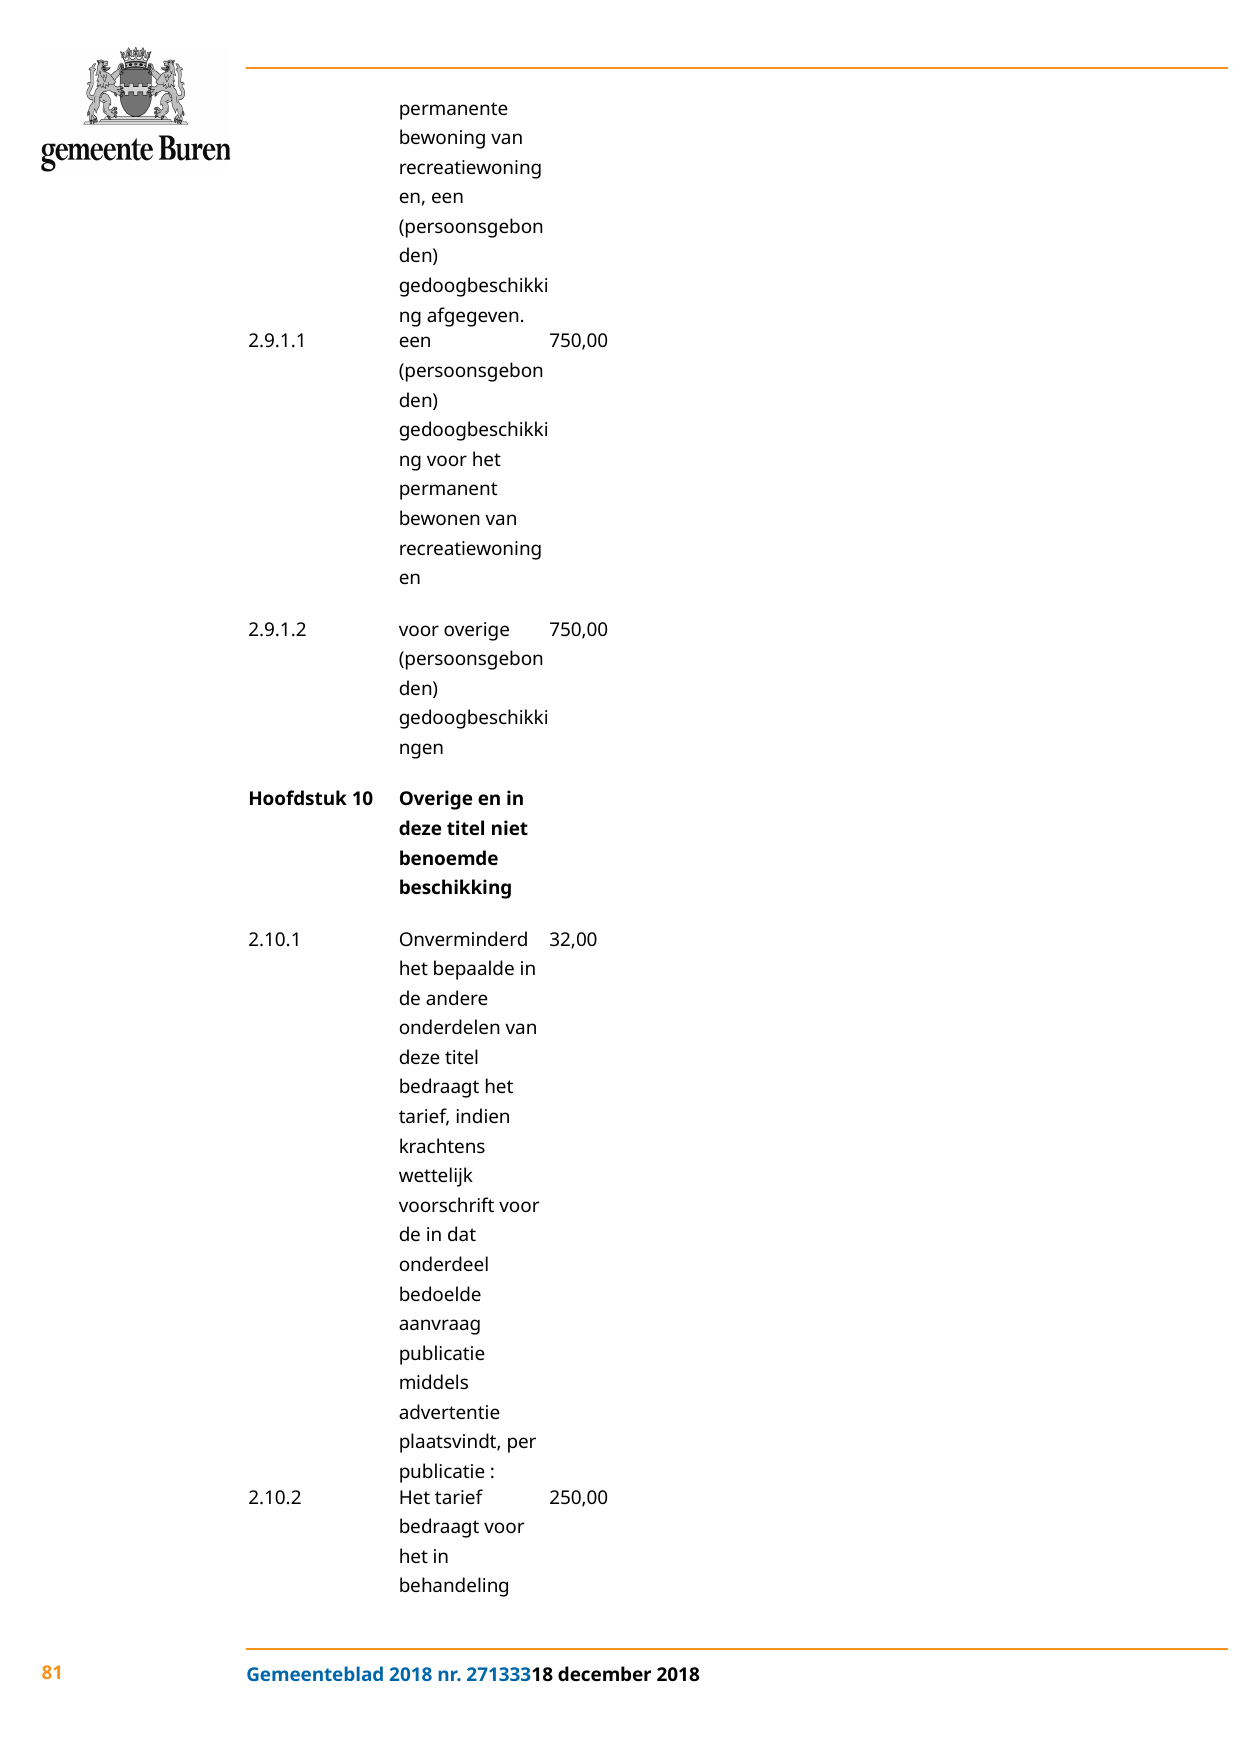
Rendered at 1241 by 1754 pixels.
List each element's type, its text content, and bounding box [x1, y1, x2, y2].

table_cell [399, 760, 549, 786]
table_cell 32,00 [549, 926, 700, 1484]
table_cell [399, 590, 549, 616]
table_cell [248, 95, 398, 328]
table_cell [549, 760, 700, 786]
table_cell [399, 900, 549, 926]
table_cell [850, 900, 1001, 926]
table_cell [549, 786, 700, 900]
table_cell 750,00 [549, 328, 700, 590]
table_cell Het tarief bedraagt voor het in behandeling [399, 1484, 549, 1598]
table_cell Onverminderd het bepaalde in de andere onderdelen van deze titel bedraagt het tarief, indien krachtens wettelijk voorschrift voor de in dat onderdeel bedoelde aanvraag publicatie middels advertentie plaatsvindt, per publicatie : [399, 926, 549, 1484]
picture [41, 47, 231, 172]
table_cell 750,00 [549, 616, 700, 760]
table_cell [1001, 900, 1152, 926]
table_cell [700, 760, 850, 786]
table_cell [700, 900, 850, 926]
table_cell 2.10.2 [248, 1484, 398, 1598]
table_cell [850, 760, 1001, 786]
table_cell [248, 760, 398, 786]
table_cell 250,00 [549, 1484, 700, 1598]
table_cell 2.9.1.1 [248, 328, 398, 590]
table_cell 2.10.1 [248, 926, 398, 1484]
table_cell [248, 900, 398, 926]
table_cell [549, 900, 700, 926]
table_cell [549, 95, 700, 328]
table_cell een (persoonsgebonden) gedoogbeschikking voor het permanent bewonen van recreatiewoningen [399, 328, 549, 590]
table_cell Hoofdstuk 10 [248, 786, 398, 900]
table_cell [549, 590, 700, 616]
table_cell 2.9.1.2 [248, 616, 398, 760]
table_cell Overige en in deze titel niet benoemde beschikking [399, 786, 549, 900]
table_cell permanente bewoning van recreatiewoningen, een (persoonsgebonden) gedoogbeschikking afgegeven. [399, 95, 549, 328]
table_cell voor overige (persoonsgebonden) gedoogbeschikkingen [399, 616, 549, 760]
table_cell [248, 590, 398, 616]
